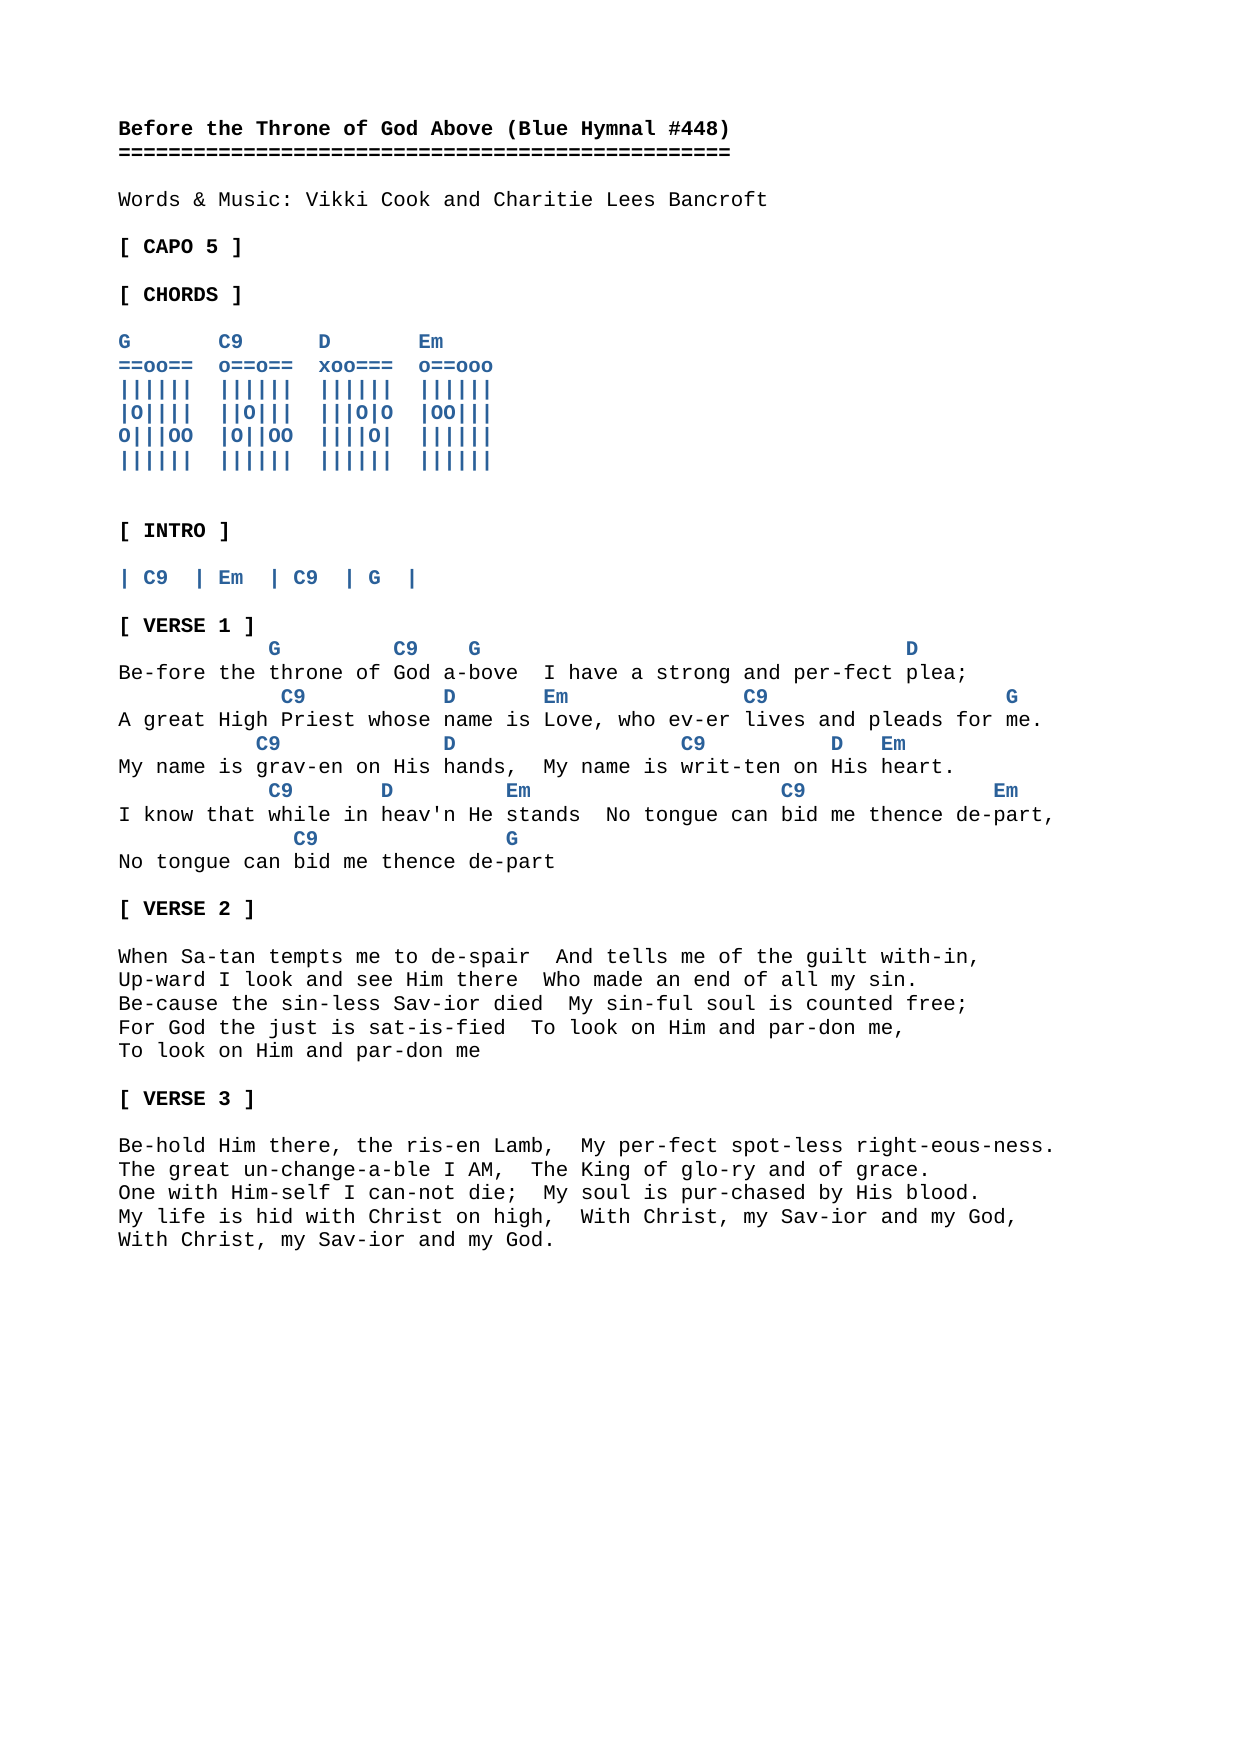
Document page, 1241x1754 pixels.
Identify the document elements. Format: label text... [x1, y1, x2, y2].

text C9 D Em C9 Em [118, 780, 1122, 804]
text G C9 G D [118, 638, 1122, 662]
text C9 G [118, 827, 1122, 851]
text One with Him-self I can-not die; My soul is pur-chased by His blood. [118, 1182, 1122, 1206]
text [ CHORDS ] [118, 284, 1122, 307]
text No tongue can bid me thence de-part [118, 851, 1122, 875]
text Before the Throne of God Above (Blue Hymnal #448) [118, 118, 1122, 142]
text ================================================= [118, 142, 1122, 165]
text [ VERSE 1 ] [118, 615, 1122, 638]
text O|||OO |O||OO ||||O| |||||| [118, 426, 1122, 449]
text Words & Music: Vikki Cook and Charitie Lees Bancroft [118, 189, 1122, 213]
text [ VERSE 2 ] [118, 898, 1122, 922]
text Be-cause the sin-less Sav-ior died My sin-ful soul is counted free; [118, 993, 1122, 1017]
text | C9 | Em | C9 | G | [118, 567, 1122, 591]
text C9 D Em C9 G [118, 686, 1122, 709]
text A great High Priest whose name is Love, who ev-er lives and pleads for me. [118, 709, 1122, 733]
text When Sa-tan tempts me to de-spair And tells me of the guilt with-in, [118, 946, 1122, 969]
text Up-ward I look and see Him there Who made an end of all my sin. [118, 969, 1122, 993]
text I know that while in heav'n He stands No tongue can bid me thence de-part, [118, 804, 1122, 827]
text |||||| |||||| |||||| |||||| [118, 449, 1122, 473]
text [ INTRO ] [118, 520, 1122, 544]
text |||||| |||||| |||||| |||||| [118, 378, 1122, 402]
text My life is hid with Christ on high, With Christ, my Sav-ior and my God, [118, 1206, 1122, 1229]
text Be-hold Him there, the ris-en Lamb, My per-fect spot-less right-eous-ness. [118, 1135, 1122, 1158]
text With Christ, my Sav-ior and my God. [118, 1229, 1122, 1253]
text G C9 D Em [118, 331, 1122, 354]
text |O|||| ||O||| |||O|O |OO||| [118, 402, 1122, 426]
text For God the just is sat-is-fied To look on Him and par-don me, [118, 1017, 1122, 1040]
text Be-fore the throne of God a-bove I have a strong and per-fect plea; [118, 662, 1122, 686]
text [ CAPO 5 ] [118, 236, 1122, 260]
text The great un-change-a-ble I AM, The King of glo-ry and of grace. [118, 1158, 1122, 1182]
text C9 D C9 D Em [118, 733, 1122, 757]
text To look on Him and par-don me [118, 1040, 1122, 1064]
text My name is grav-en on His hands, My name is writ-ten on His heart. [118, 757, 1122, 780]
text [ VERSE 3 ] [118, 1088, 1122, 1111]
text ==oo== o==o== xoo=== o==ooo [118, 354, 1122, 378]
